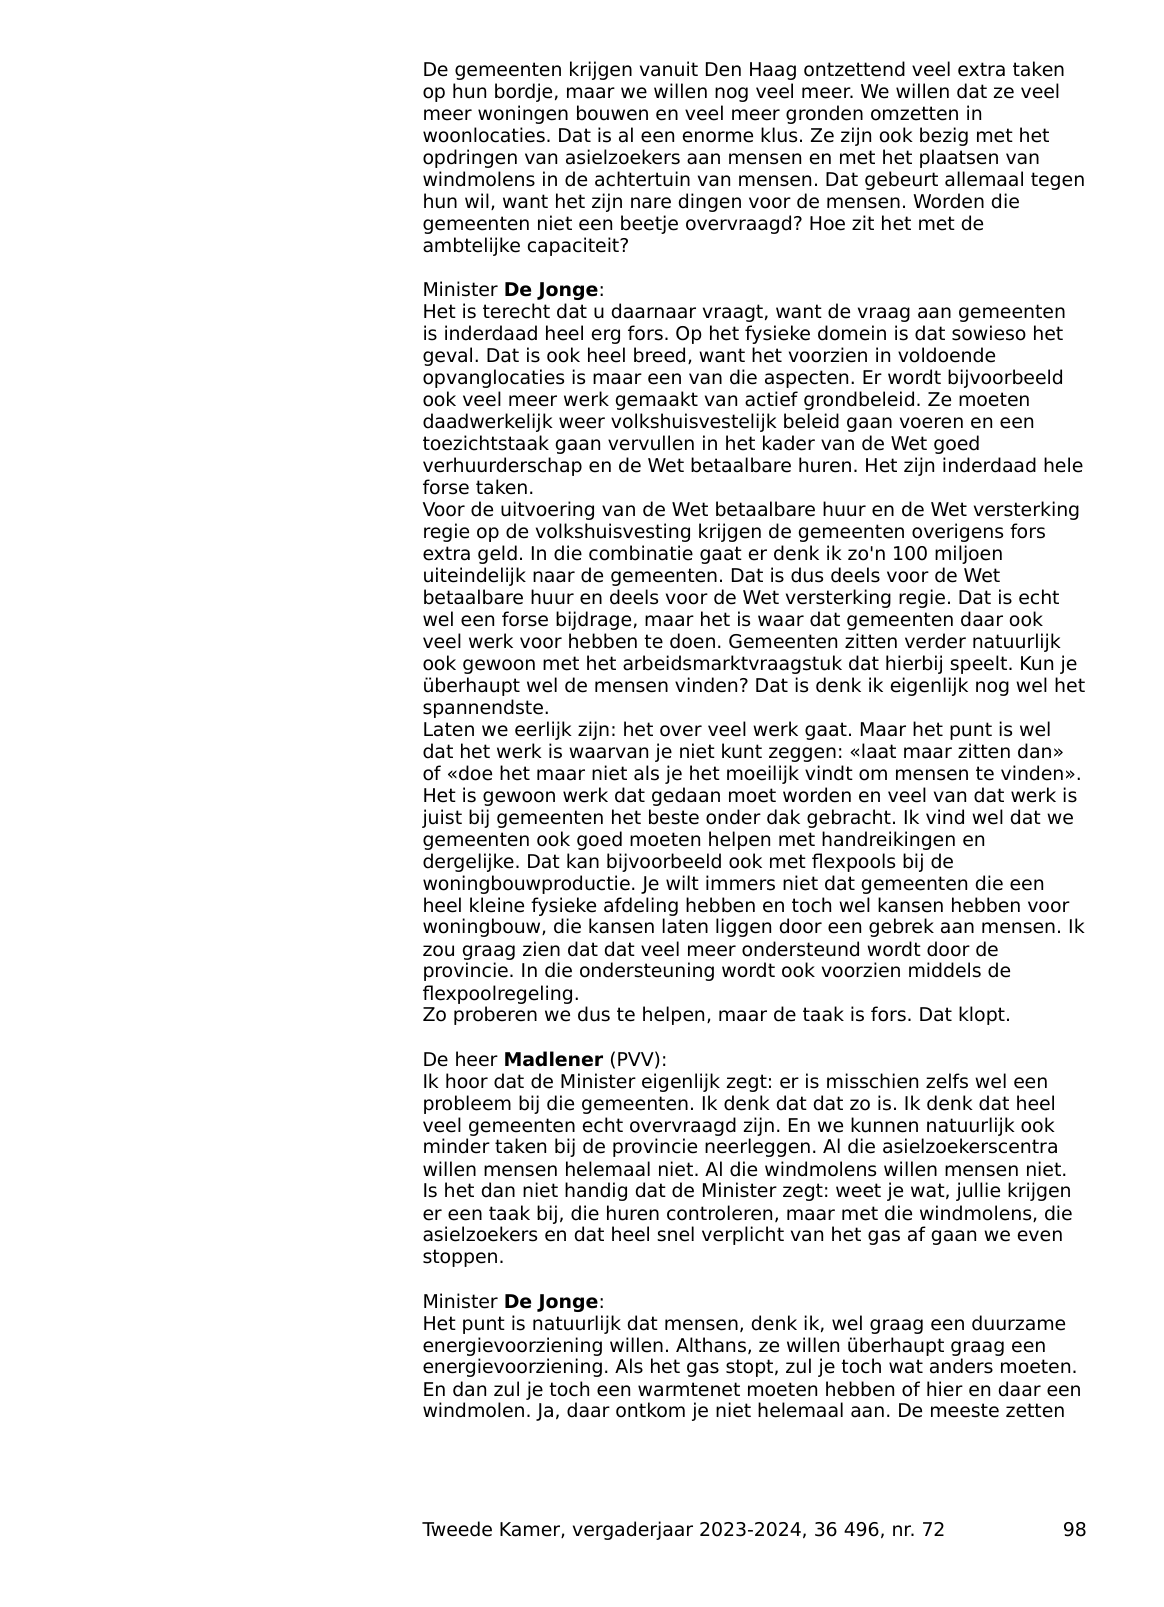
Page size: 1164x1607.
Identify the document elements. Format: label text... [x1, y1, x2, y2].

text Laten we eerlijk zijn: het over veel werk gaat. Maar het punt is wel dat het werk is waarvan je niet kunt zeggen: «laat maar zitten dan» of «doe het maar niet als je het moeilijk vindt om mensen te vinden». Het is gewoon werk dat gedaan moet worden en veel van dat werk is juist bij gemeenten het beste onder dak gebracht. Ik vind wel dat we gemeenten ook goed moeten helpen met handreikingen en dergelijke. Dat kan bijvoorbeeld ook met flexpools bij de woningbouwproductie. Je wilt immers niet dat gemeenten die een heel kleine fysieke afdeling hebben en toch wel kansen hebben voor woningbouw, die kansen laten liggen door een gebrek aan mensen. Ik zou graag zien dat dat veel meer ondersteund wordt door de provincie. In die ondersteuning wordt ook voorzien middels de flexpoolregeling. [422, 719, 1087, 1004]
text Ik hoor dat de Minister eigenlijk zegt: er is misschien zelfs wel een probleem bij die gemeenten. Ik denk dat dat zo is. Ik denk dat heel veel gemeenten echt overvraagd zijn. En we kunnen natuurlijk ook minder taken bij de provincie neerleggen. Al die asielzoekerscentra willen mensen helemaal niet. Al die windmolens willen mensen niet. Is het dan niet handig dat de Minister zegt: weet je wat, jullie krijgen er een taak bij, die huren controleren, maar met die windmolens, die asielzoekers en dat heel snel verplicht van het gas af gaan we even stoppen. [422, 1071, 1087, 1268]
text De heer Madlener (PVV): [422, 1048, 1087, 1071]
text De gemeenten krijgen vanuit Den Haag ontzettend veel extra taken op hun bordje, maar we willen nog veel meer. We willen dat ze veel meer woningen bouwen en veel meer gronden omzetten in woonlocaties. Dat is al een enorme klus. Ze zijn ook bezig met het opdringen van asielzoekers aan mensen en met het plaatsen van windmolens in de achtertuin van mensen. Dat gebeurt allemaal tegen hun wil, want het zijn nare dingen voor de mensen. Worden die gemeenten niet een beetje overvraagd? Hoe zit het met de ambtelijke capaciteit? [422, 59, 1087, 257]
text Zo proberen we dus te helpen, maar de taak is fors. Dat klopt. [422, 1004, 1087, 1026]
text Het is terecht dat u daarnaar vraagt, want de vraag aan gemeenten is inderdaad heel erg fors. Op het fysieke domein is dat sowieso het geval. Dat is ook heel breed, want het voorzien in voldoende opvanglocaties is maar een van die aspecten. Er wordt bijvoorbeeld ook veel meer werk gemaakt van actief grondbeleid. Ze moeten daadwerkelijk weer volkshuisvestelijk beleid gaan voeren en een toezichtstaak gaan vervullen in het kader van de Wet goed verhuurderschap en de Wet betaalbare huren. Het zijn inderdaad hele forse taken. [422, 301, 1087, 499]
text Minister De Jonge: [422, 279, 1087, 301]
text Het punt is natuurlijk dat mensen, denk ik, wel graag een duurzame energievoorziening willen. Althans, ze willen überhaupt graag een energievoorziening. Als het gas stopt, zul je toch wat anders moeten. En dan zul je toch een warmtenet moeten hebben of hier en daar een windmolen. Ja, daar ontkom je niet helemaal aan. De meeste zetten [422, 1312, 1087, 1422]
text Voor de uitvoering van de Wet betaalbare huur en de Wet versterking regie op de volkshuisvesting krijgen de gemeenten overigens fors extra geld. In die combinatie gaat er denk ik zo'n 100 miljoen uiteindelijk naar de gemeenten. Dat is dus deels voor de Wet betaalbare huur en deels voor de Wet versterking regie. Dat is echt wel een forse bijdrage, maar het is waar dat gemeenten daar ook veel werk voor hebben te doen. Gemeenten zitten verder natuurlijk ook gewoon met het arbeidsmarktvraagstuk dat hierbij speelt. Kun je überhaupt wel de mensen vinden? Dat is denk ik eigenlijk nog wel het spannendste. [422, 499, 1087, 719]
text Minister De Jonge: [422, 1291, 1087, 1312]
